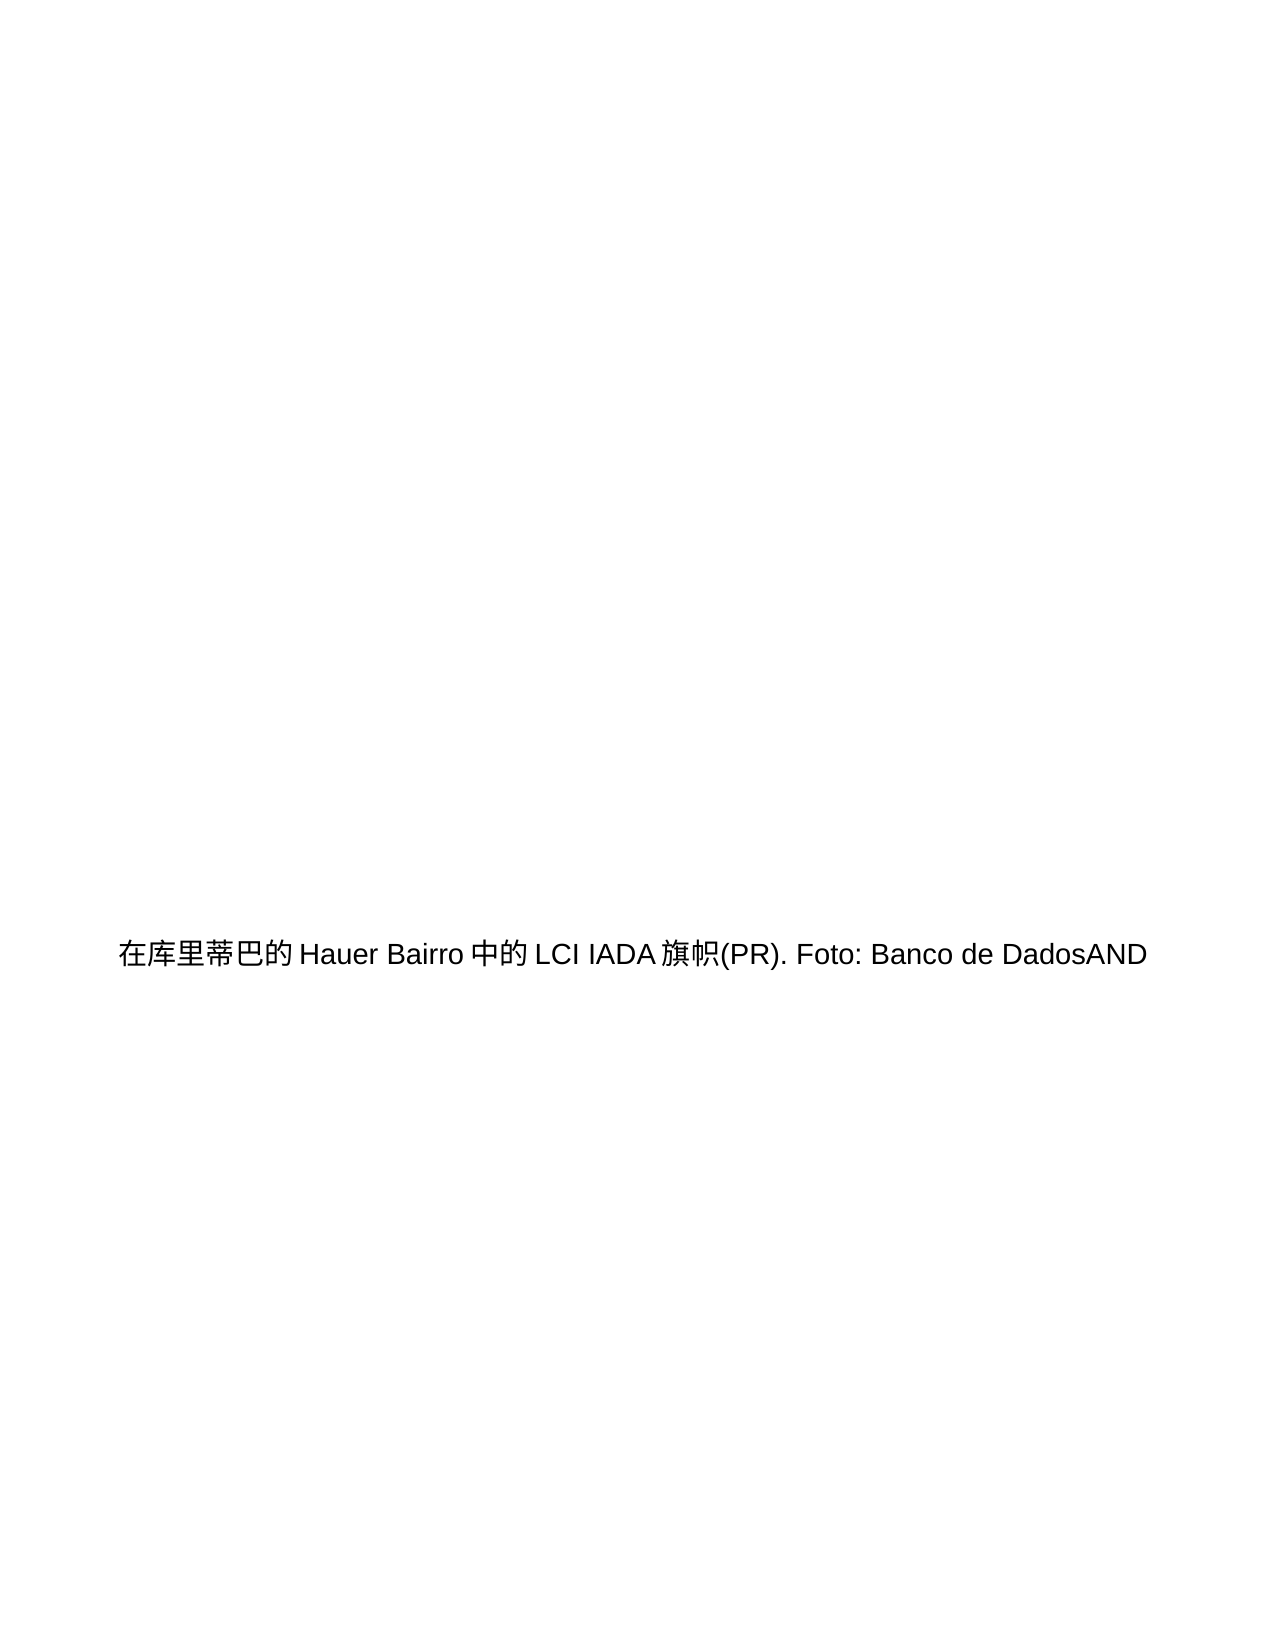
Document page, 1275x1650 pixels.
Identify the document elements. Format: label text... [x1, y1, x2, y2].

text 在库里蒂巴的Hauer Bairro中的LCI IADA旗帜(PR). Foto: Banco de DadosAND [118, 118, 1157, 973]
